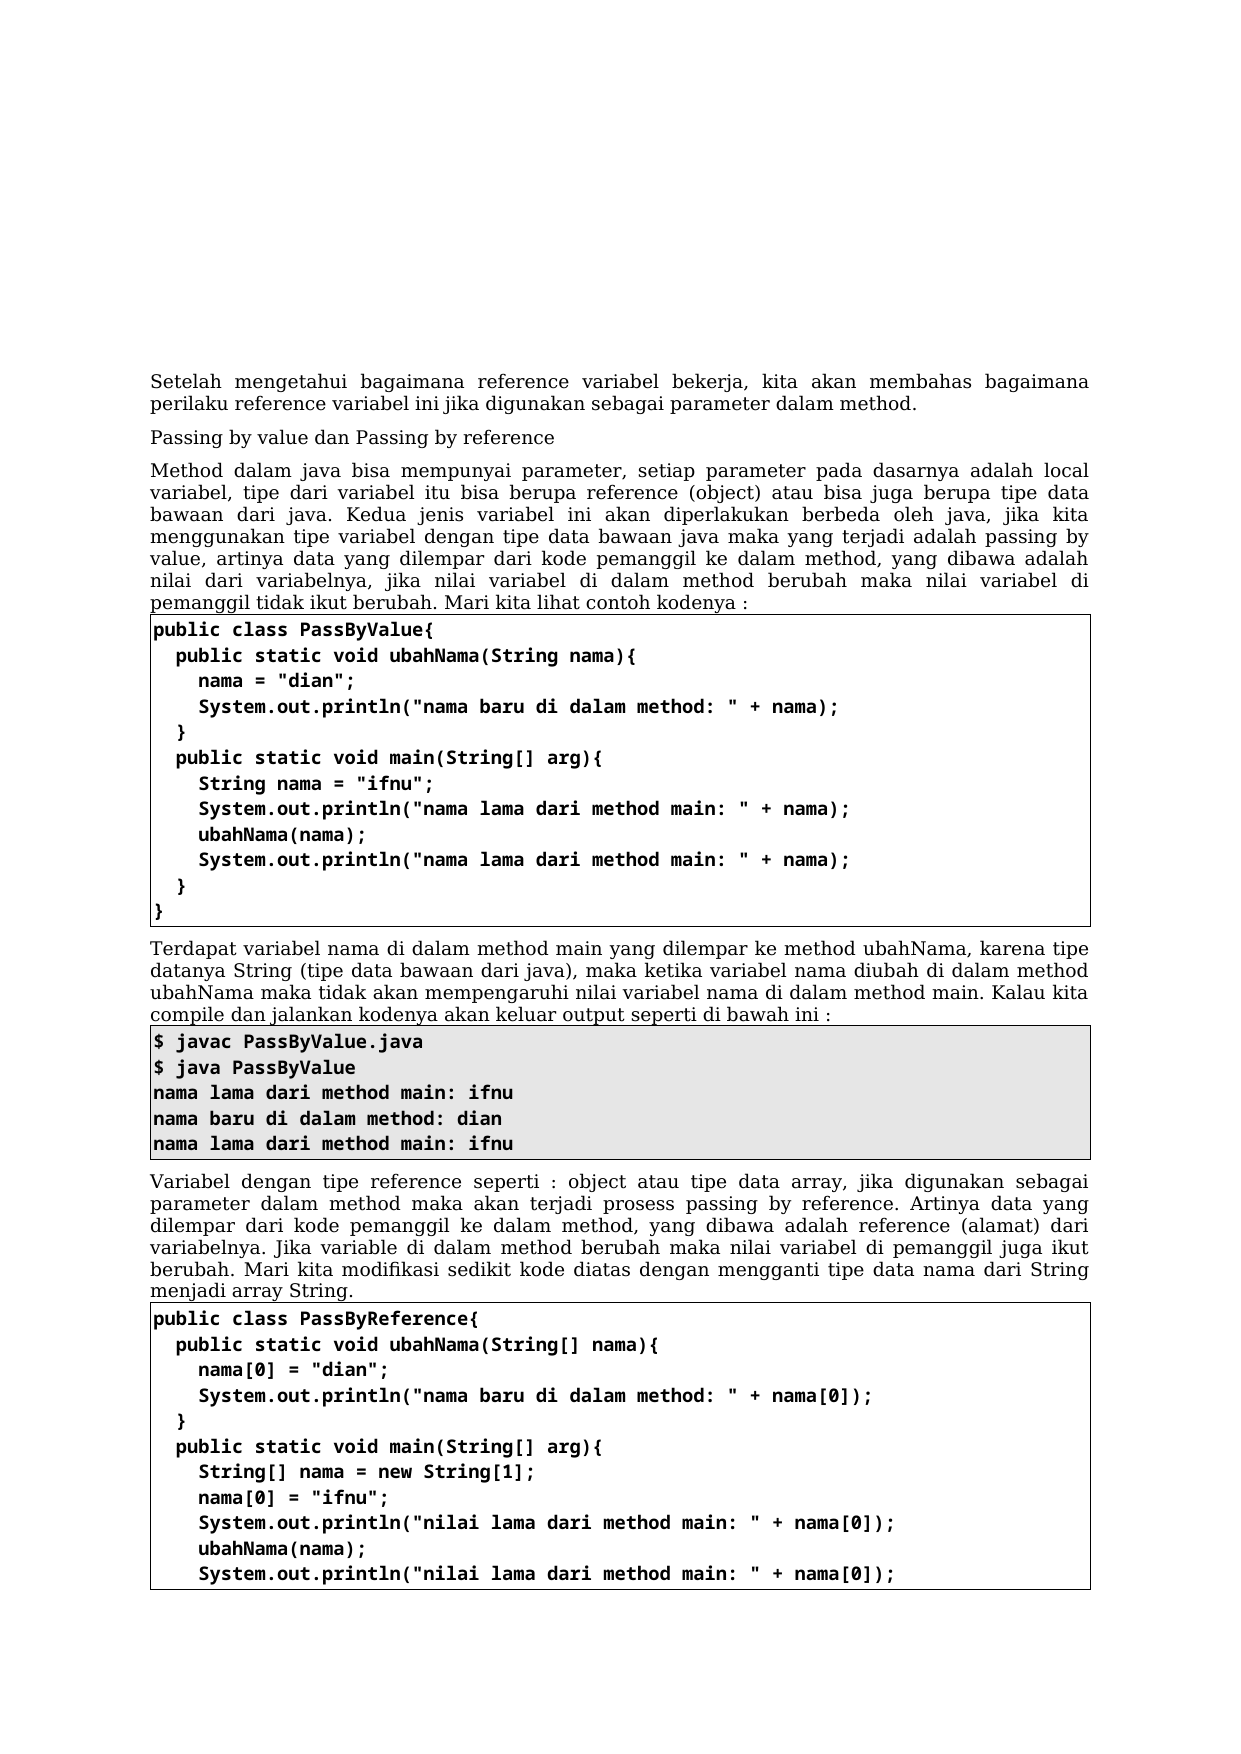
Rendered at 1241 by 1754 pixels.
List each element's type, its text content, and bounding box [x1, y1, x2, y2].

text public class PassByValue{ [151, 615, 1090, 639]
text String[] nama = new String[1]; [151, 1455, 1090, 1481]
text public static void ubahNama(String nama){ [151, 639, 1090, 665]
text String nama = "ifnu"; [151, 767, 1090, 792]
text nama[0] = "ifnu"; [151, 1481, 1090, 1506]
text nama[0] = "dian"; [151, 1353, 1090, 1379]
text Setelah mengetahui bagaimana reference variabel bekerja, kita akan membahas bagaimana perilaku reference variabel ini jika digunakan sebagai parameter dalam method. [150, 371, 1091, 415]
text $ javac PassByValue.java [151, 1026, 1090, 1051]
text nama = "dian"; [151, 665, 1090, 690]
text System.out.println("nama baru di dalam method: " + nama[0]); [151, 1379, 1090, 1404]
text System.out.println("nilai lama dari method main: " + nama[0]); [151, 1506, 1090, 1532]
text } [151, 1404, 1090, 1430]
text public static void main(String[] arg){ [151, 741, 1090, 767]
text public static void main(String[] arg){ [151, 1430, 1090, 1455]
text System.out.println("nama lama dari method main: " + nama); [151, 843, 1090, 869]
text Variabel dengan tipe reference seperti : object atau tipe data array, jika digunakan sebagai parameter dalam method maka akan terjadi prosess passing by reference. Artinya data yang dilempar dari kode pemanggil ke dalam method, yang dibawa adalah reference (alamat) dari variabelnya. Jika variable di dalam method berubah maka nilai variabel di pemanggil juga ikut berubah. Mari kita modifikasi sedikit kode diatas dengan mengganti tipe data nama dari String menjadi array String. [150, 1171, 1091, 1302]
text public class PassByReference{ [151, 1303, 1090, 1328]
text ubahNama(nama); [151, 1532, 1090, 1557]
text nama baru di dalam method: dian [151, 1102, 1090, 1127]
text nama lama dari method main: ifnu [151, 1127, 1090, 1159]
text } [151, 869, 1090, 894]
text nama lama dari method main: ifnu [151, 1076, 1090, 1102]
text Terdapat variabel nama di dalam method main yang dilempar ke method ubahNama, karena tipe datanya String (tipe data bawaan dari java), maka ketika variabel nama diubah di dalam method ubahNama maka tidak akan mempengaruhi nilai variabel nama di dalam method main. Kalau kita compile dan jalankan kodenya akan keluar output seperti di bawah ini : [150, 938, 1091, 1025]
text Method dalam java bisa mempunyai parameter, setiap parameter pada dasarnya adalah local variabel, tipe dari variabel itu bisa berupa reference (object) atau bisa juga berupa tipe data bawaan dari java. Kedua jenis variabel ini akan diperlakukan berbeda oleh java, jika kita menggunakan tipe variabel dengan tipe data bawaan java maka yang terjadi adalah passing by value, artinya data yang dilempar dari kode pemanggil ke dalam method, yang dibawa adalah nilai dari variabelnya, jika nilai variabel di dalam method berubah maka nilai variabel di pemanggil tidak ikut berubah. Mari kita lihat contoh kodenya : [150, 461, 1091, 614]
text System.out.println("nama lama dari method main: " + nama); [151, 792, 1090, 818]
text $ java PassByValue [151, 1051, 1090, 1076]
text } [151, 894, 1090, 926]
text ubahNama(nama); [151, 818, 1090, 843]
text } [151, 716, 1090, 741]
text System.out.println("nilai lama dari method main: " + nama[0]); [151, 1557, 1090, 1589]
text System.out.println("nama baru di dalam method: " + nama); [151, 690, 1090, 716]
text public static void ubahNama(String[] nama){ [151, 1328, 1090, 1353]
text Passing by value dan Passing by reference [150, 427, 1091, 449]
